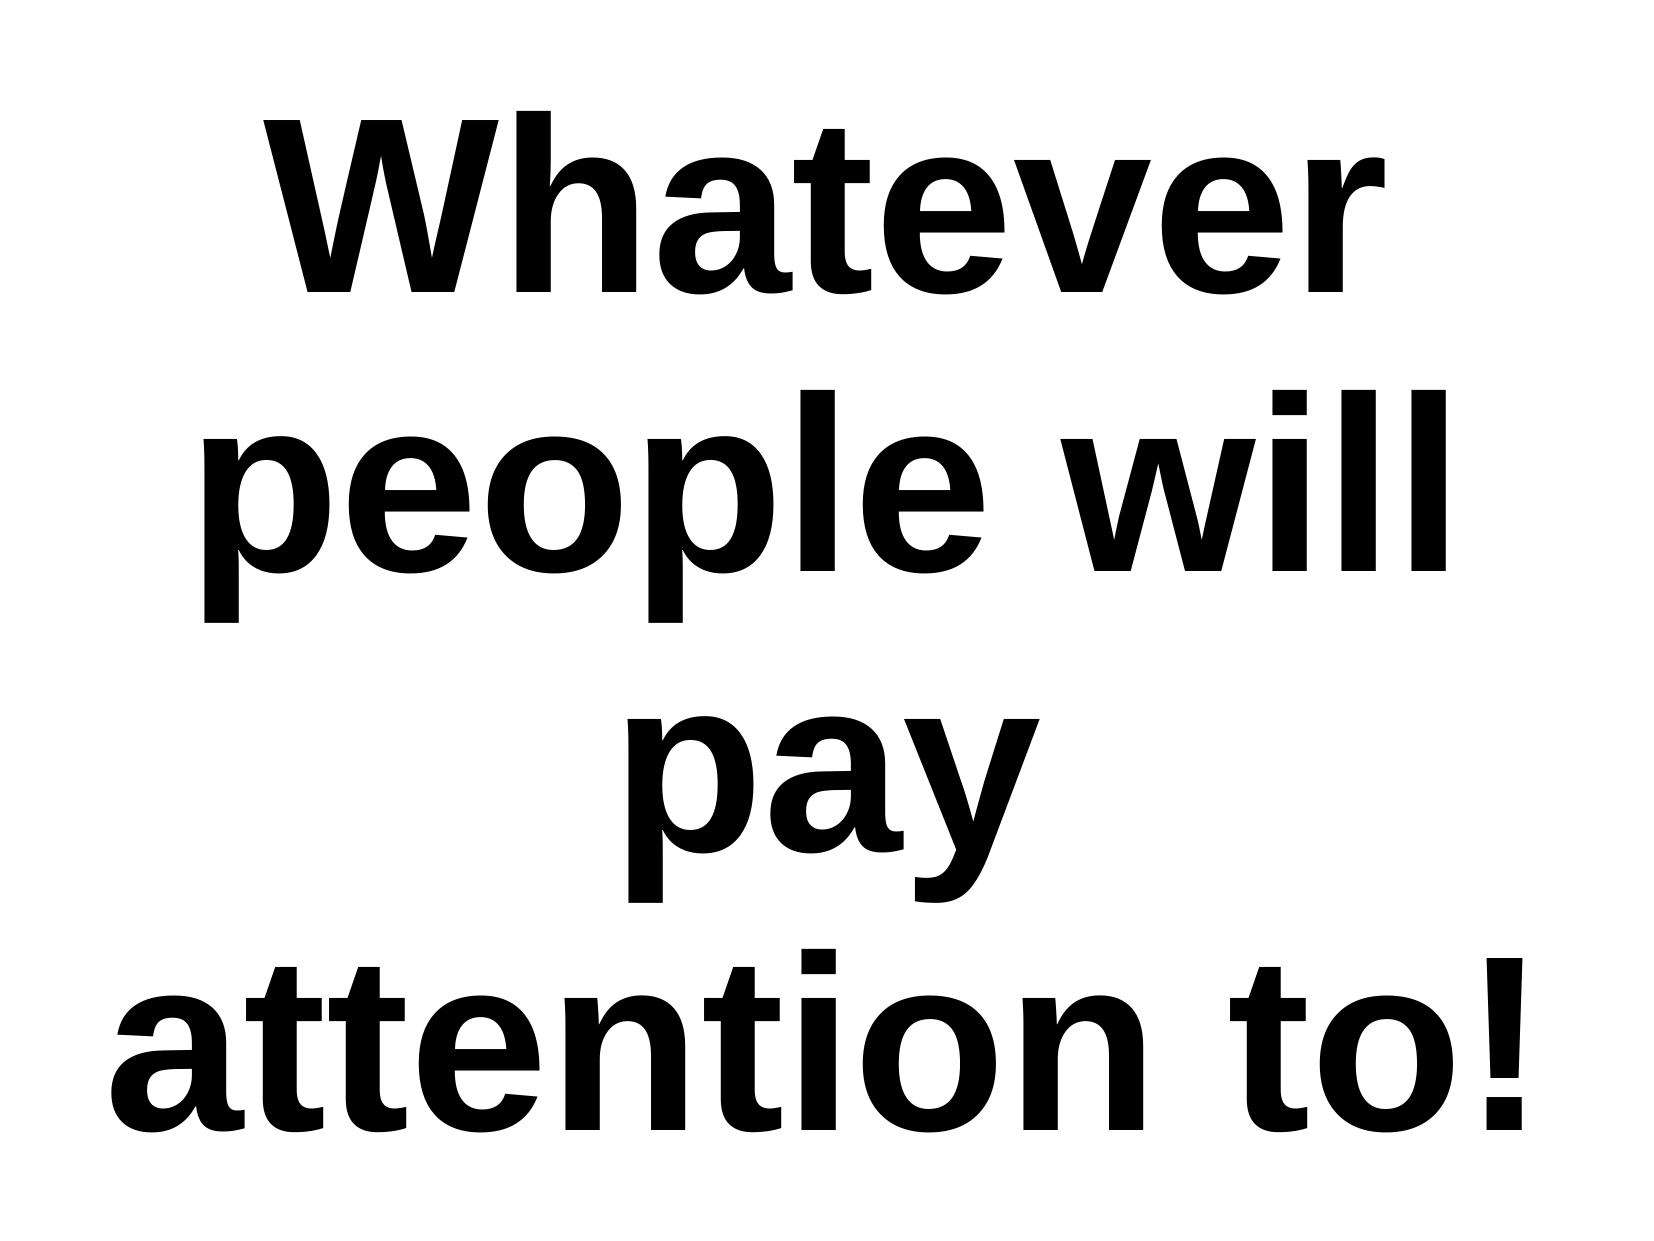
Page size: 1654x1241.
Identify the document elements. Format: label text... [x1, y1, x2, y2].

title Whatever people will pay attention to! [82, 49, 1571, 1201]
